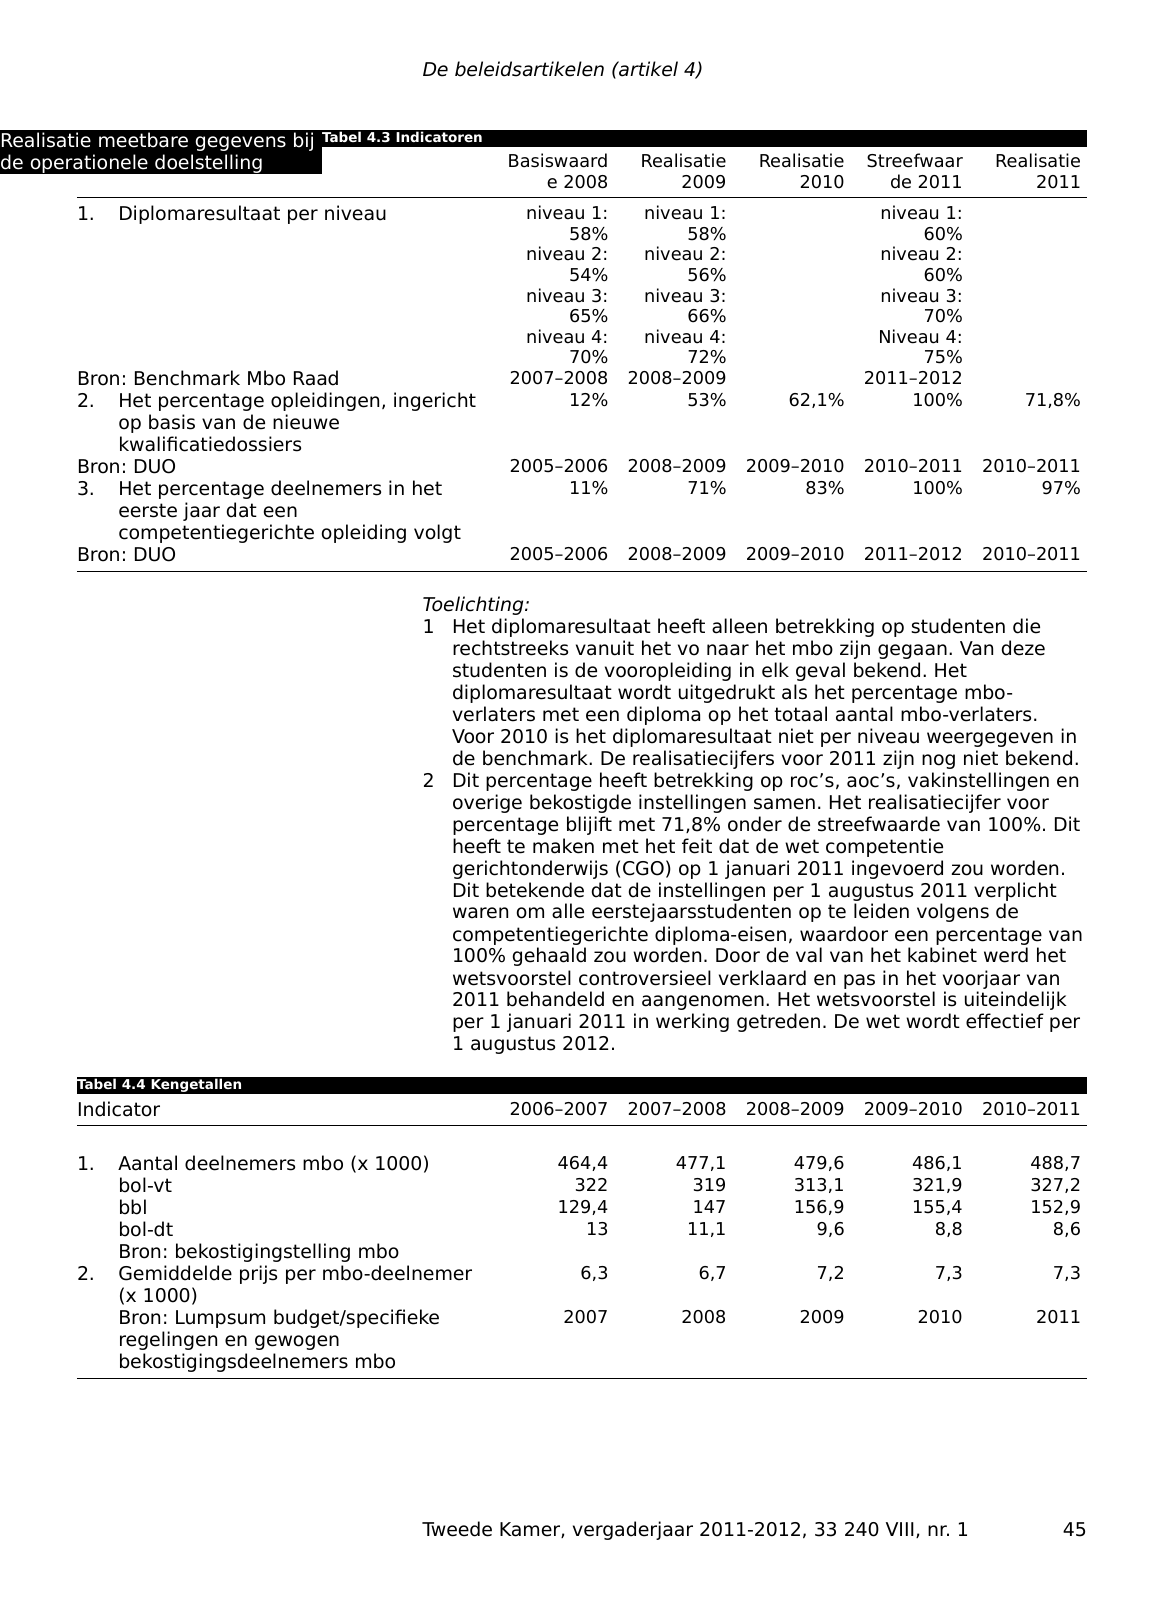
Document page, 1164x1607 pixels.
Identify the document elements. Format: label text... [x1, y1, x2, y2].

table_cell niveau 3: 70% [850, 286, 968, 327]
table_cell niveau 2: 56% [614, 244, 732, 286]
table_cell [496, 1126, 614, 1153]
table_cell 6,7 [614, 1263, 732, 1307]
table_cell 1. [77, 198, 112, 244]
table_cell 2. [77, 1263, 112, 1307]
table_cell [732, 244, 850, 286]
table_cell [77, 244, 496, 286]
table_cell [969, 368, 1087, 390]
table_cell [77, 1175, 112, 1197]
table_header Tabel 4.3 Indicatoren [0, 130, 1087, 174]
table_cell 53% [614, 390, 732, 456]
table_cell [614, 1241, 732, 1263]
table_cell 322 [496, 1175, 614, 1197]
table_cell niveau 1: 60% [850, 198, 968, 244]
table_cell niveau 2: 54% [496, 244, 614, 286]
table_cell Niveau 4: 75% [850, 327, 968, 368]
table_cell 1. [77, 1153, 112, 1175]
table_cell Bron: Lumpsum budget/specifieke regelingen en gewogen bekostigingsdeelnemers mbo [112, 1307, 496, 1377]
table_cell 129,4 [496, 1197, 614, 1219]
table_cell 97% [969, 478, 1087, 544]
table_cell 2008–2009 [614, 368, 732, 390]
table_cell 488,7 [969, 1153, 1087, 1175]
table_cell 313,1 [732, 1175, 850, 1197]
table_cell 2007–2008 [614, 1094, 732, 1125]
table_cell 2008 [614, 1307, 732, 1377]
table_cell 486,1 [850, 1153, 968, 1175]
table_cell 83% [732, 478, 850, 544]
table_cell 2010–2011 [969, 544, 1087, 571]
table_cell niveau 4: 72% [614, 327, 732, 368]
table_cell [77, 1126, 496, 1153]
table_cell Bron: bekostigingstelling mbo [112, 1241, 496, 1263]
table_cell [969, 198, 1087, 244]
text 2 Dit percentage heeft betrekking op roc’s, aoc’s, vakinstellingen en overige bekostigde instellingen samen. Het realisatiecijfer voor percentage blijift met 71,8% onder de streefwaarde van 100%. Dit heeft te maken met het feit dat de wet competentie gerichtonderwijs (CGO) op 1 januari 2011 ingevoerd zou worden. Dit betekende dat de instellingen per 1 augustus 2011 verplicht waren om alle eerstejaarsstudenten op te leiden volgens de competentiegerichte diploma-eisen, waardoor een percentage van 100% gehaald zou worden. Door de val van het kabinet werd het wetsvoorstel controversieel verklaard en pas in het voorjaar van 2011 behandeld en aangenomen. Het wetsvoorstel is uiteindelijk per 1 januari 2011 in werking getreden. De wet wordt effectief per 1 augustus 2012. [422, 769, 1087, 1055]
table_cell Indicator [77, 1094, 496, 1125]
table_cell 6,3 [496, 1263, 614, 1307]
table_cell 11,1 [614, 1219, 732, 1241]
table_cell niveau 3: 65% [496, 286, 614, 327]
subtitle Toelichting: [422, 594, 1087, 616]
table_cell 2011–2012 [850, 544, 968, 571]
table_cell Realisatie 2010 [732, 147, 850, 197]
table_cell 13 [496, 1219, 614, 1241]
table_cell niveau 1: 58% [496, 198, 614, 244]
table_cell [732, 327, 850, 368]
table_cell 2005–2006 [496, 456, 614, 478]
table_cell [850, 1241, 968, 1263]
table_cell 11% [496, 478, 614, 544]
table_cell 2008–2009 [614, 544, 732, 571]
table_cell 100% [850, 390, 968, 456]
table_cell bbl [112, 1197, 496, 1219]
table_cell 3. [77, 478, 112, 544]
table_cell 2011–2012 [850, 368, 968, 390]
table_cell Realisatie 2011 [969, 147, 1087, 197]
table_cell 71,8% [969, 390, 1087, 456]
table_cell 152,9 [969, 1197, 1087, 1219]
table_cell [496, 1241, 614, 1263]
table_cell [732, 1126, 850, 1153]
table_cell bol-dt [112, 1219, 496, 1241]
table_cell 2005–2006 [496, 544, 614, 571]
table_cell 7,3 [969, 1263, 1087, 1307]
table_cell Realisatie 2009 [614, 147, 732, 197]
table_cell 2010–2011 [969, 1094, 1087, 1125]
table_cell Indicator [77, 147, 496, 197]
table_cell [77, 1307, 112, 1377]
table_cell 147 [614, 1197, 732, 1219]
table_cell 2007 [496, 1307, 614, 1377]
table_cell 62,1% [732, 390, 850, 456]
table_cell [77, 1219, 112, 1241]
table_cell 8,6 [969, 1219, 1087, 1241]
table_cell [732, 198, 850, 244]
table_cell 2009 [732, 1307, 850, 1377]
table_cell 2008–2009 [732, 1094, 850, 1125]
table_cell 12% [496, 390, 614, 456]
table_cell [77, 1197, 112, 1219]
table_cell 156,9 [732, 1197, 850, 1219]
table_cell 464,4 [496, 1153, 614, 1175]
table_cell 319 [614, 1175, 732, 1197]
table_cell [969, 244, 1087, 286]
table_cell [614, 1126, 732, 1153]
table_cell 2011 [969, 1307, 1087, 1377]
table_cell 2009–2010 [732, 544, 850, 571]
table_cell Gemiddelde prijs per mbo-deelnemer (x 1000) [112, 1263, 496, 1307]
table_cell niveau 2: 60% [850, 244, 968, 286]
table_cell [969, 1126, 1087, 1153]
table_cell Bron: DUO [77, 456, 496, 478]
table_cell 2009–2010 [732, 456, 850, 478]
table_cell 2009–2010 [850, 1094, 968, 1125]
table_cell bol-vt [112, 1175, 496, 1197]
text 1 Het diplomaresultaat heeft alleen betrekking op studenten die rechtstreeks vanuit het vo naar het mbo zijn gegaan. Van deze studenten is de vooropleiding in elk geval bekend. Het diplomaresultaat wordt uitgedrukt als het percentage mbo-verlaters met een diploma op het totaal aantal mbo-verlaters. Voor 2010 is het diplomaresultaat niet per niveau weergegeven in de benchmark. De realisatiecijfers voor 2011 zijn nog niet bekend. [422, 616, 1087, 769]
table_cell 2007–2008 [496, 368, 614, 390]
table_cell 100% [850, 478, 968, 544]
table_cell [732, 1241, 850, 1263]
table_header Tabel 4.4 Kengetallen [77, 1077, 1087, 1093]
table_cell 321,9 [850, 1175, 968, 1197]
table_cell niveau 4: 70% [496, 327, 614, 368]
table_cell [969, 327, 1087, 368]
table_cell 477,1 [614, 1153, 732, 1175]
table_cell niveau 1: 58% [614, 198, 732, 244]
table_cell 71% [614, 478, 732, 544]
table_cell 2010 [850, 1307, 968, 1377]
table_cell [732, 368, 850, 390]
table_cell 2006–2007 [496, 1094, 614, 1125]
table_cell 7,3 [850, 1263, 968, 1307]
table_cell Bron: DUO [77, 544, 496, 571]
table_cell 2. [77, 390, 112, 456]
table_cell Diplomaresultaat per niveau [112, 198, 496, 244]
table_cell [850, 1126, 968, 1153]
table_cell 479,6 [732, 1153, 850, 1175]
table_cell 2010–2011 [850, 456, 968, 478]
table_cell Aantal deelnemers mbo (x 1000) [112, 1153, 496, 1175]
table_cell niveau 3: 66% [614, 286, 732, 327]
table_cell 2010–2011 [969, 456, 1087, 478]
table_cell Streefwaarde 2011 [850, 147, 968, 197]
table_cell Het percentage deelnemers in het eerste jaar dat een competentiegerichte opleiding volgt [112, 478, 496, 544]
table_cell 2008–2009 [614, 456, 732, 478]
table_cell 7,2 [732, 1263, 850, 1307]
table_cell Bron: Benchmark Mbo Raad [77, 368, 496, 390]
table_cell 8,8 [850, 1219, 968, 1241]
table_cell Het percentage opleidingen, ingericht op basis van de nieuwe kwalificatiedossiers [112, 390, 496, 456]
table_cell [969, 286, 1087, 327]
table_cell Basiswaarde 2008 [496, 147, 614, 197]
table_cell 9,6 [732, 1219, 850, 1241]
table_cell [77, 327, 496, 368]
table_cell [969, 1241, 1087, 1263]
table_cell [77, 286, 496, 327]
table_cell 155,4 [850, 1197, 968, 1219]
table_cell [732, 286, 850, 327]
table_cell 327,2 [969, 1175, 1087, 1197]
table_cell [77, 1241, 112, 1263]
